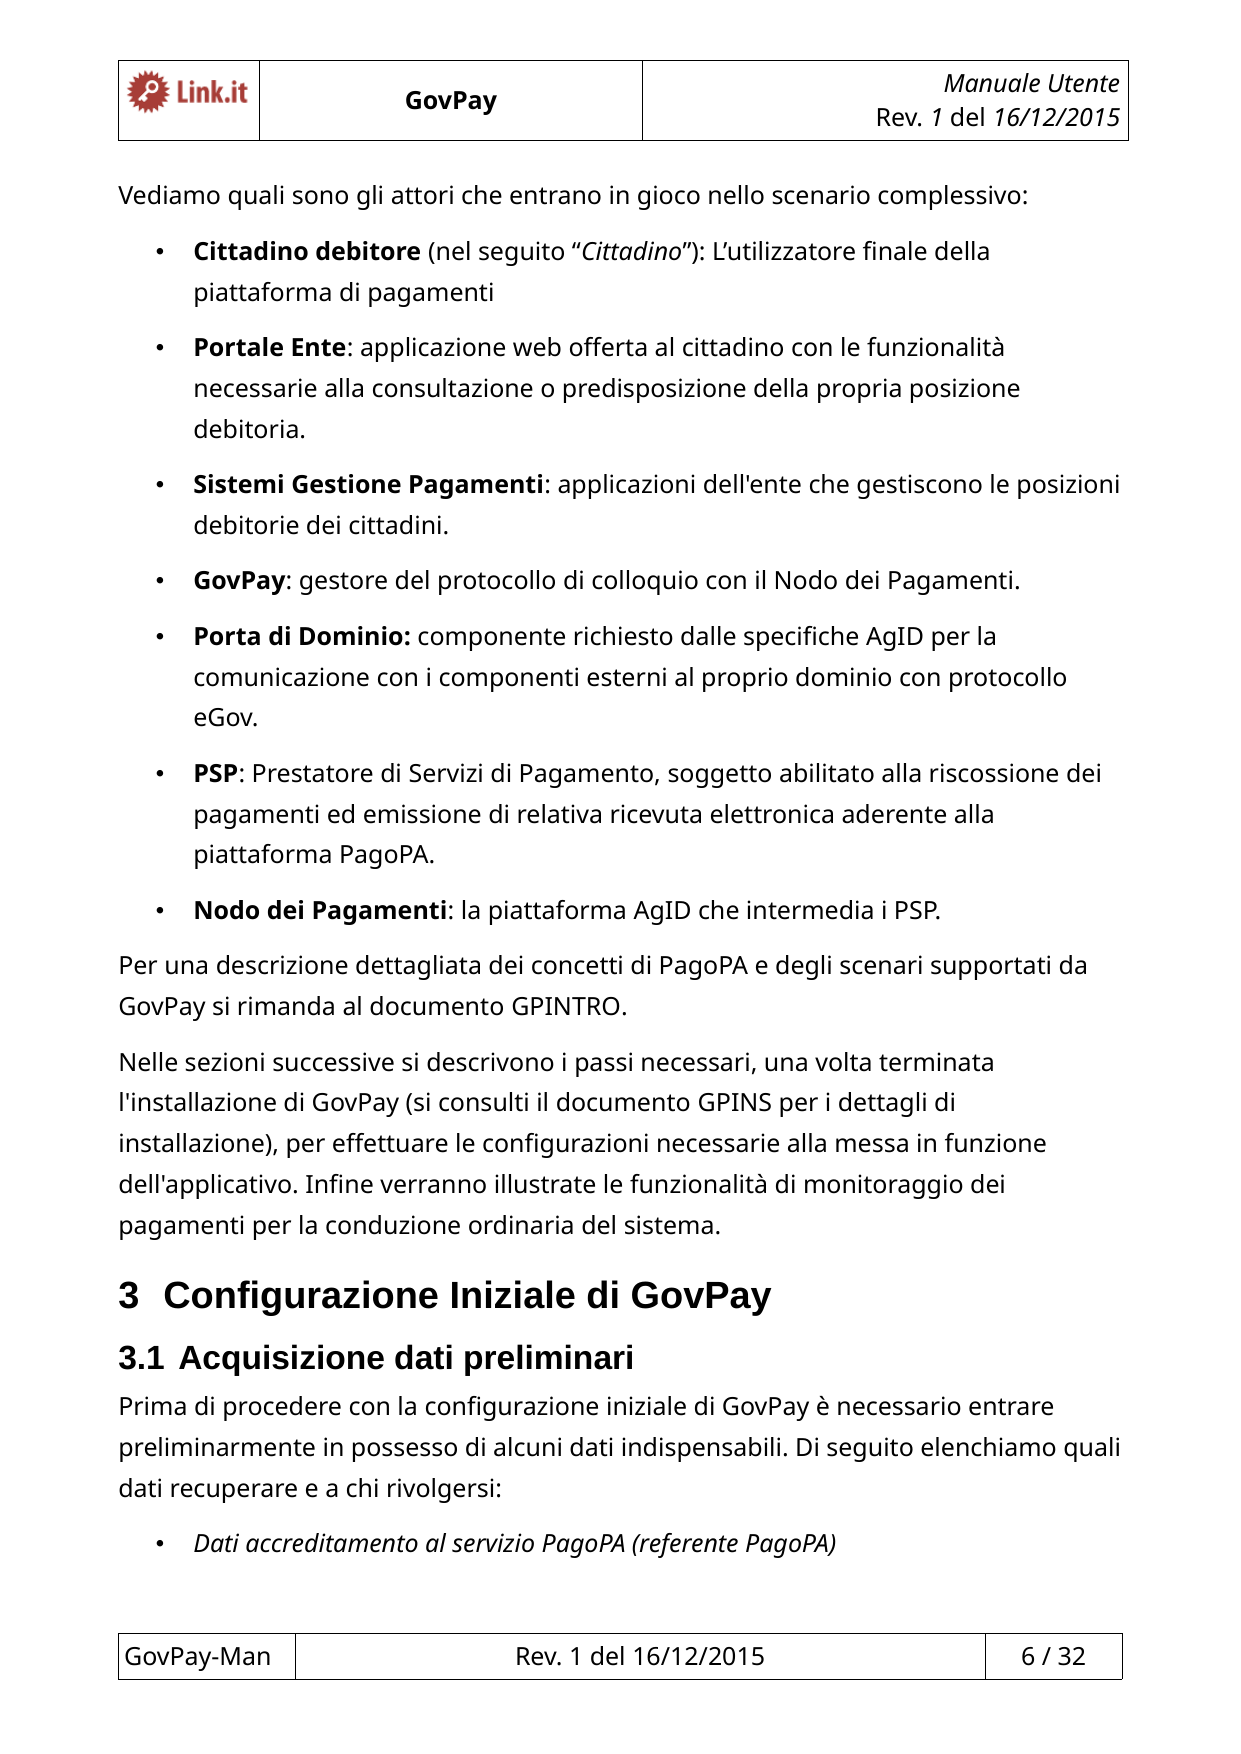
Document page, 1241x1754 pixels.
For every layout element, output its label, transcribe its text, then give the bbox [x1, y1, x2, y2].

list Dati accreditamento al servizio PagoPA (referente PagoPA) [156, 1526, 1122, 1560]
subtitle Acquisizione dati preliminari [118, 1338, 1122, 1376]
list Porta di Dominio: componente richiesto dalle specifiche AgID per la comunicazione con i componenti esterni al proprio dominio con protocollo eGov. [156, 618, 1122, 734]
text Nelle sezioni successive si descrivono i passi necessari, una volta terminata l'installazione di GovPay (si consulti il documento GPINS per i dettagli di installazione), per effettuare le configurazioni necessarie alla messa in funzione dell'applicativo. Infine verranno illustrate le funzionalità di monitoraggio dei pagamenti per la conduzione ordinaria del sistema. [118, 1044, 1122, 1242]
picture [123, 65, 254, 119]
text Prima di procedere con la configurazione iniziale di GovPay è necessario entrare preliminarmente in possesso di alcuni dati indispensabili. Di seguito elenchiamo quali dati recuperare e a chi rivolgersi: [118, 1389, 1122, 1505]
list PSP: Prestatore di Servizi di Pagamento, soggetto abilitato alla riscossione dei pagamenti ed emissione di relativa ricevuta elettronica aderente alla piattaforma PagoPA. [156, 755, 1122, 871]
list GovPay: gestore del protocollo di colloquio con il Nodo dei Pagamenti. [156, 563, 1122, 597]
list Nodo dei Pagamenti: la piattaforma AgID che intermedia i PSP. [156, 892, 1122, 927]
list Sistemi Gestione Pagamenti: applicazioni dell'ente che gestiscono le posizioni debitorie dei cittadini. [156, 467, 1122, 542]
subtitle Configurazione Iniziale di GovPay [118, 1273, 1122, 1317]
text Vediamo quali sono gli attori che entrano in gioco nello scenario complessivo: [118, 178, 1122, 212]
list Portale Ente: applicazione web offerta al cittadino con le funzionalità necessarie alla consultazione o predisposizione della propria posizione debitoria. [156, 329, 1122, 445]
list Cittadino debitore (nel seguito “Cittadino”): L’utilizzatore finale della piattaforma di pagamenti [156, 233, 1122, 308]
text Per una descrizione dettagliata dei concetti di PagoPA e degli scenari supportati da GovPay si rimanda al documento GPINTRO. [118, 948, 1122, 1023]
